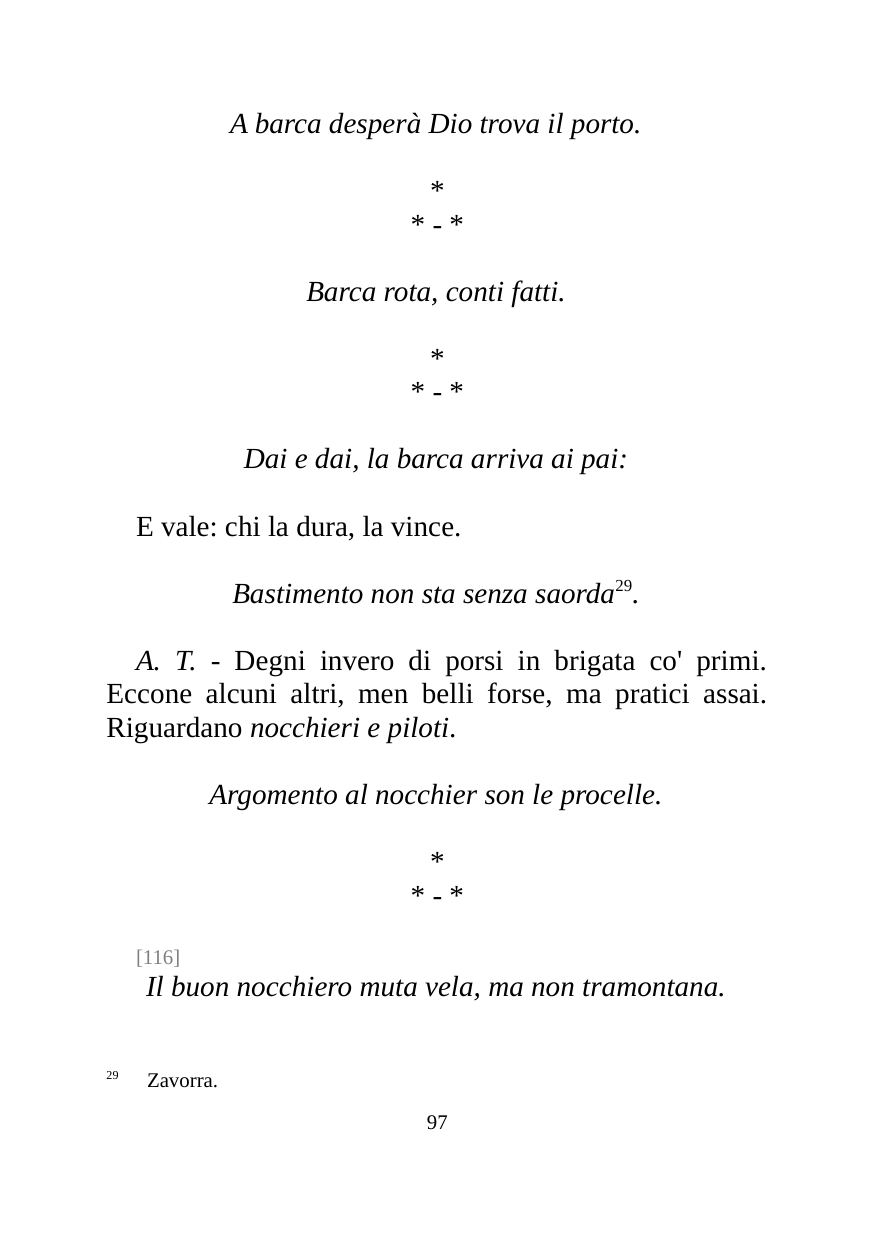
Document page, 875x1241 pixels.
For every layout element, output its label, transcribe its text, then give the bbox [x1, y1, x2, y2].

text * [106, 341, 768, 374]
text [116] [106, 945, 768, 969]
text A. T. - Degni invero di porsi in brigata co' primi. Eccone alcuni altri, men belli forse, ma pratici assai. Riguardano nocchieri e piloti. [106, 643, 768, 743]
text Zavorra. [106, 1068, 768, 1092]
text * - * [106, 374, 768, 408]
text * [106, 844, 768, 878]
text * - * [106, 207, 768, 240]
text * - * [106, 878, 768, 911]
text E vale: chi la dura, la vince. [106, 509, 768, 542]
text Il buon nocchiero muta vela, ma non tramontana. [106, 969, 768, 1002]
text Barca rota, conti fatti. [106, 274, 768, 307]
text A barca desperà Dio trova il porto. [106, 106, 768, 140]
text * [106, 173, 768, 207]
text Dai e dai, la barca arriva ai pai: [106, 442, 768, 475]
text Argomento al nocchier son le procelle. [106, 777, 768, 811]
text Bastimento non sta senza saorda. [106, 576, 768, 609]
